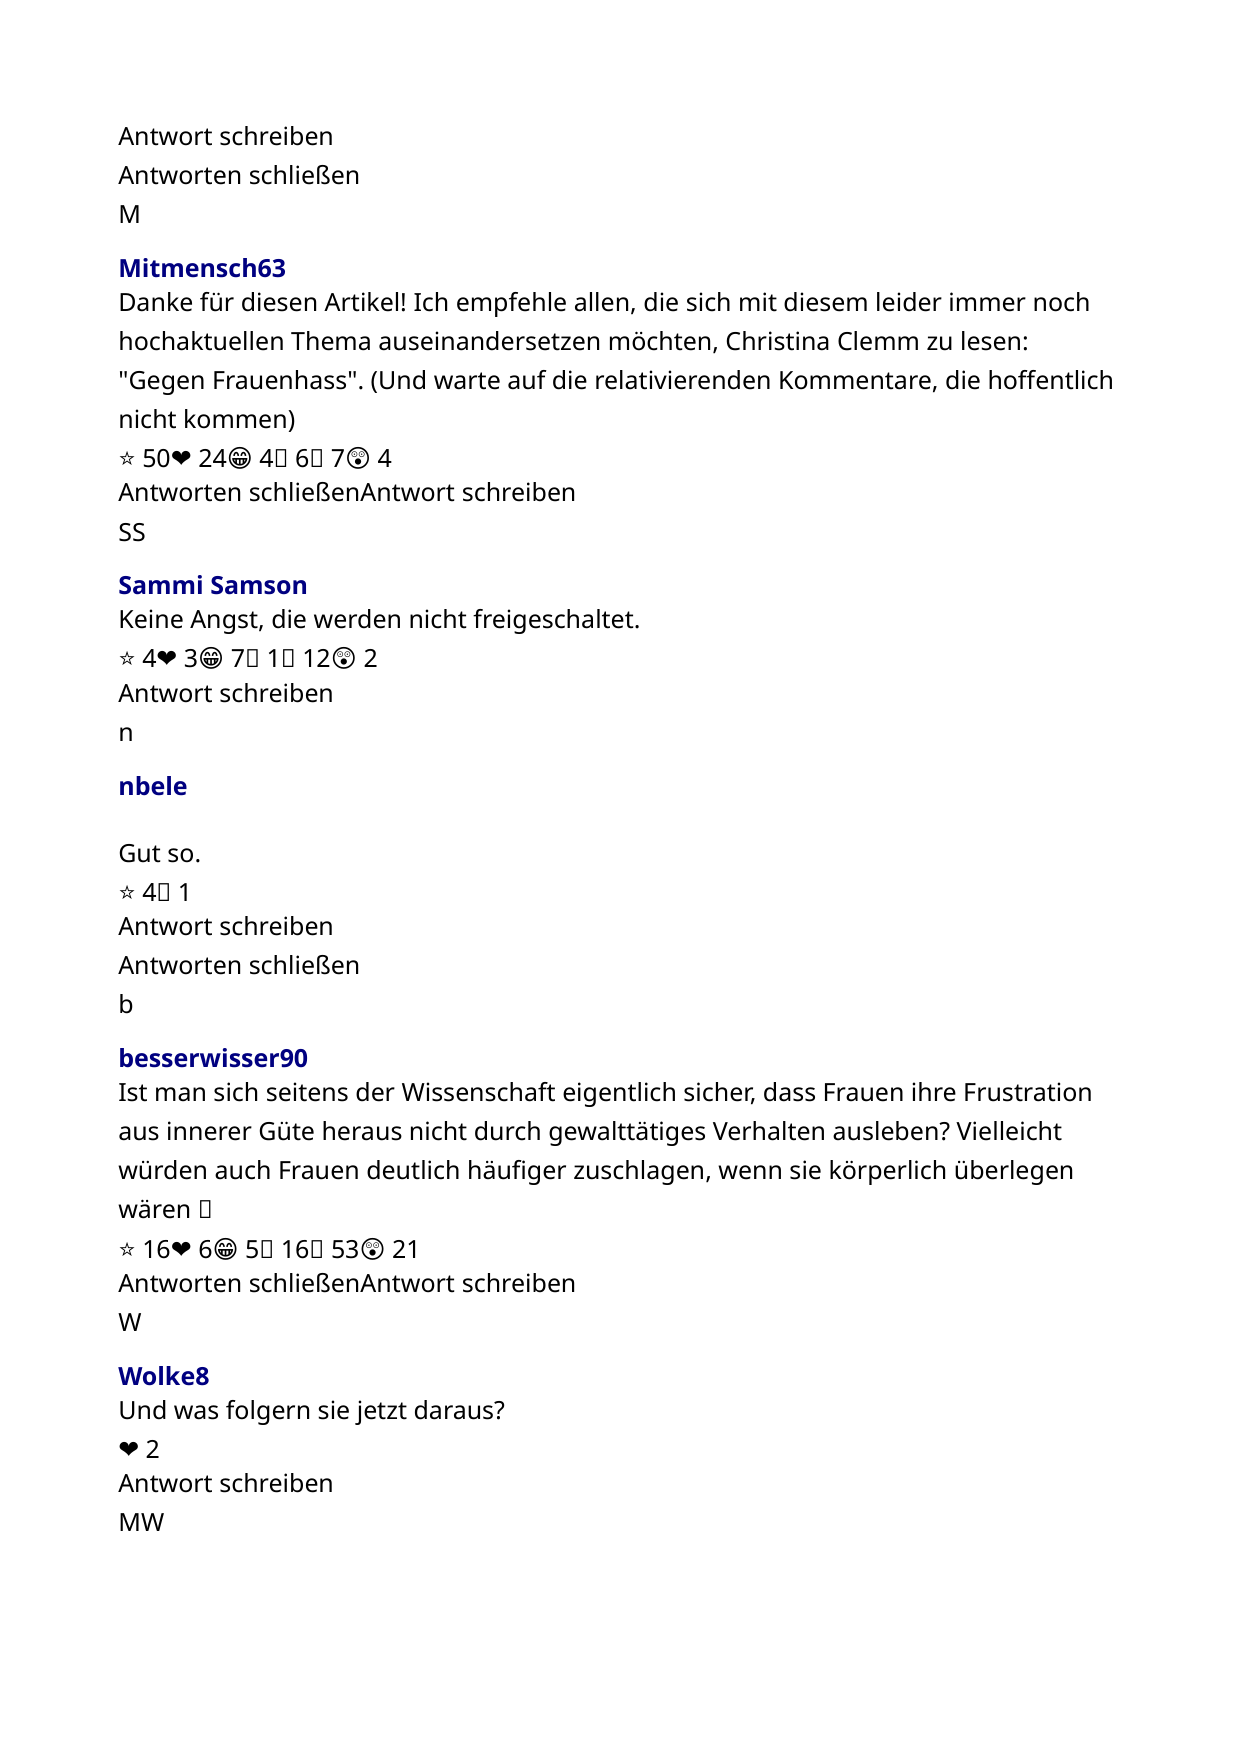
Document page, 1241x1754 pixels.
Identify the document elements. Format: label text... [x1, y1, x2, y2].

text ⭐️ 16❤️ 6😁 5🙁 16🤨 53😲 21 [118, 1231, 1122, 1265]
subtitle Mitmensch63 [118, 250, 1122, 284]
text Gut so. [118, 835, 1122, 869]
text Danke für diesen Artikel! Ich empfehle allen, die sich mit diesem leider immer noch hochaktuellen Thema auseinandersetzen möchten, Christina Clemm zu lesen: "Gegen Frauenhass". (Und warte auf die relativierenden Kommentare, die hoffentlich nicht kommen) [118, 284, 1122, 436]
text Antwort schreiben [118, 675, 1122, 709]
text Keine Angst, die werden nicht freigeschaltet. [118, 602, 1122, 636]
subtitle Sammi Samson [118, 568, 1122, 602]
text MW [118, 1505, 1122, 1539]
text Antworten schließen [118, 948, 1122, 982]
text Antwort schreiben [118, 118, 1122, 152]
text ⭐️ 4❤️ 3😁 7🙁 1🤨 12😲 2 [118, 641, 1122, 675]
text M [118, 196, 1122, 231]
text n [118, 714, 1122, 748]
text ⭐️ 4🤨 1 [118, 874, 1122, 908]
text W [118, 1304, 1122, 1338]
text ❤️ 2 [118, 1431, 1122, 1466]
text b [118, 987, 1122, 1021]
text Ist man sich seitens der Wissenschaft eigentlich sicher, dass Frauen ihre Frustration aus innerer Güte heraus nicht durch gewalttätiges Verhalten ausleben? Vielleicht würden auch Frauen deutlich häufiger zuschlagen, wenn sie körperlich überlegen wären 🤔 [118, 1074, 1122, 1226]
text Antwort schreiben [118, 908, 1122, 942]
text Antworten schließenAntwort schreiben [118, 475, 1122, 509]
text Antworten schließenAntwort schreiben [118, 1265, 1122, 1299]
subtitle nbele [118, 768, 1122, 802]
text Und was folgern sie jetzt daraus? [118, 1392, 1122, 1426]
subtitle Wolke8 [118, 1358, 1122, 1392]
text Antworten schließen [118, 157, 1122, 191]
text ⭐️ 50❤️ 24😁 4🙁 6🤨 7😲 4 [118, 441, 1122, 475]
text Antwort schreiben [118, 1466, 1122, 1499]
subtitle besserwisser90 [118, 1041, 1122, 1074]
text SS [118, 514, 1122, 548]
